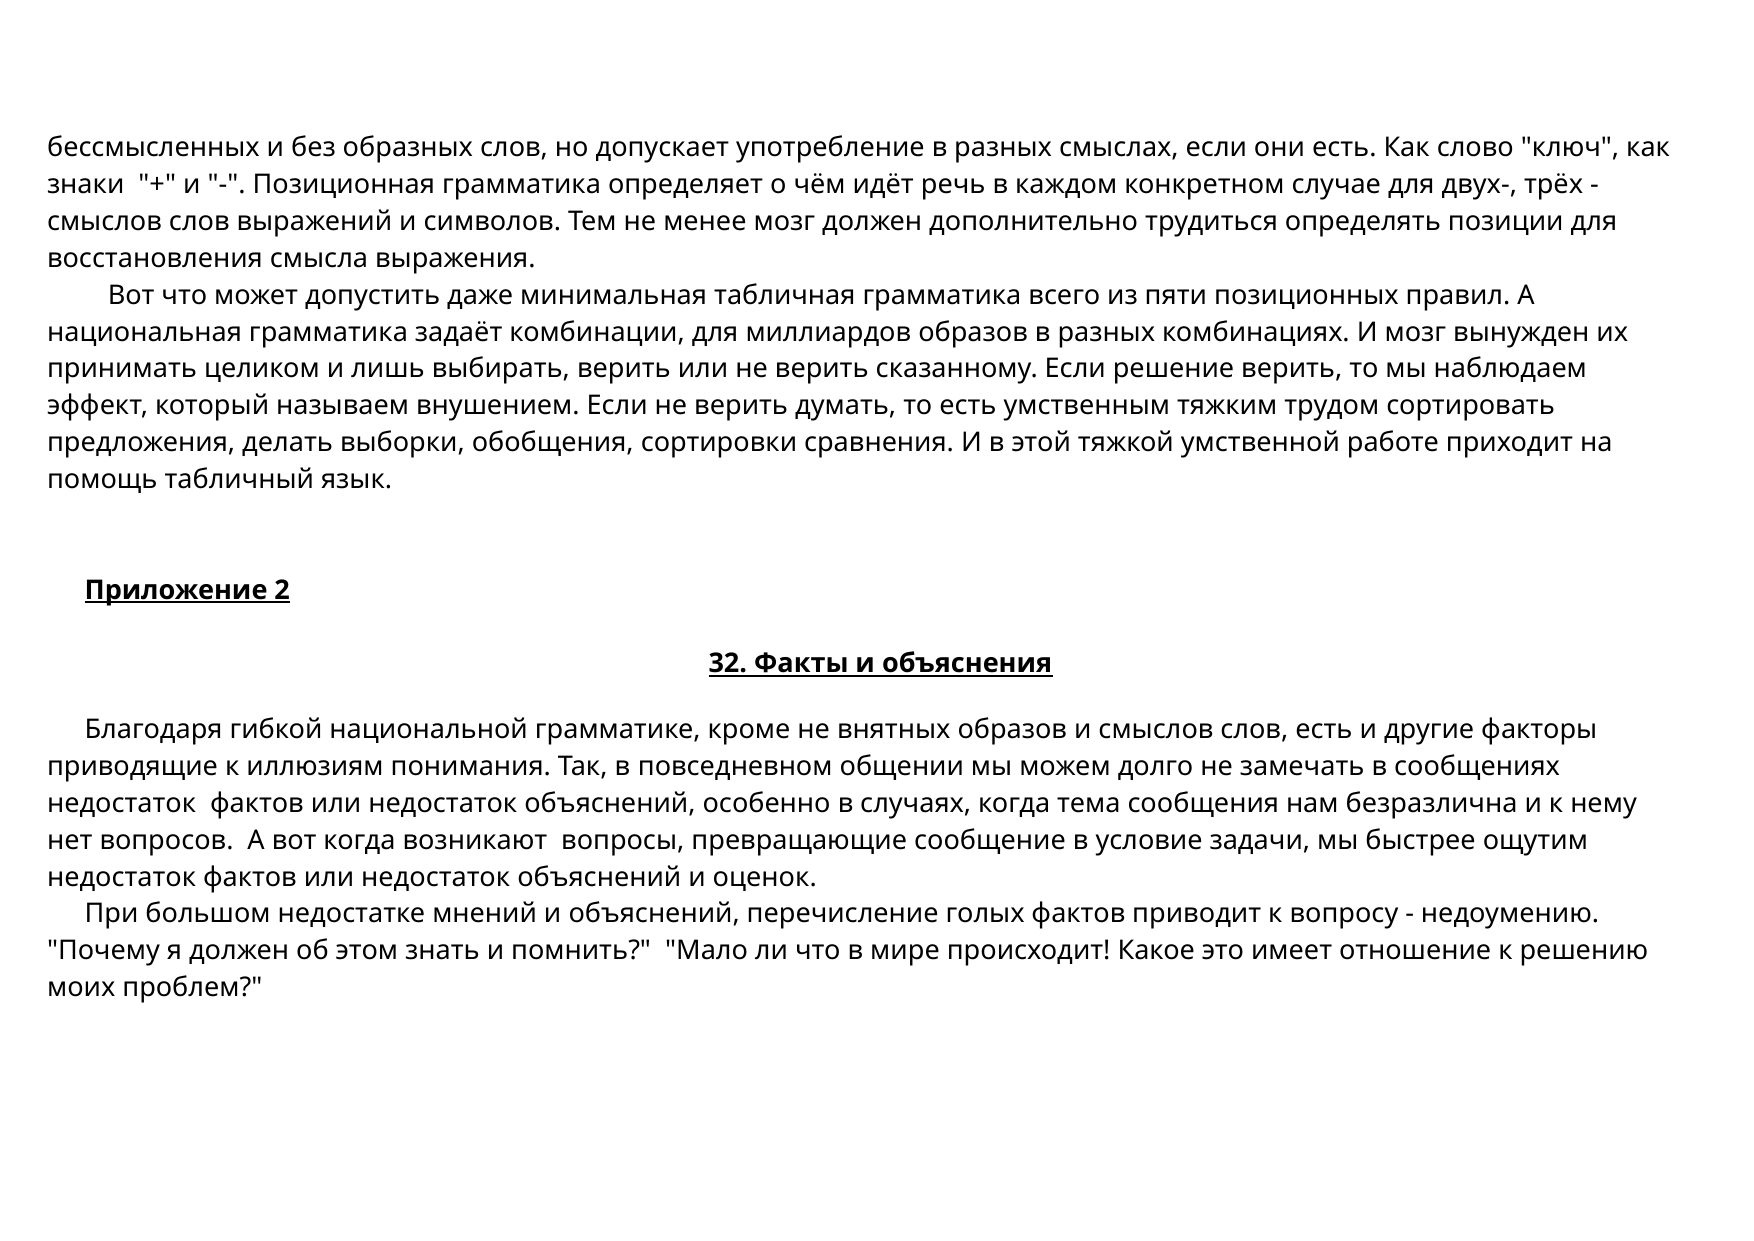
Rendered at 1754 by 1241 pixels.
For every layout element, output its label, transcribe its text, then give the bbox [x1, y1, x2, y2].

text 32. Факты и объяснения [47, 644, 1676, 681]
text Благодаря гибкой национальной грамматике, кроме не внятных образов и смыслов слов, есть и другие факторы приводящие к иллюзиям понимания. Так, в повседневном общении мы можем долго не замечать в сообщениях недостаток фактов или недостаток объяснений, особенно в случаях, когда тема сообщения нам безразлична и к нему нет вопросов. А вот когда возникают вопросы, превращающие сообщение в условие задачи, мы быстрее ощутим недостаток фактов или недостаток объяснений и оценок. [47, 709, 1676, 894]
text бессмысленных и без образных слов, но допускает употребление в разных смыслах, если они есть. Как слово "ключ", как знаки "+" и "-". Позиционная грамматика определяет о чём идёт речь в каждом конкретном случае для двух-, трёх - смыслов слов выражений и символов. Тем не менее мозг должен дополнительно трудиться определять позиции для восстановления смысла выражения. [47, 128, 1676, 275]
text Вот что может допустить даже минимальная табличная грамматика всего из пяти позиционных правил. А национальная грамматика задаёт комбинации, для миллиардов образов в разных комбинациях. И мозг вынужден их принимать целиком и лишь выбирать, верить или не верить сказанному. Если решение верить, то мы наблюдаем эффект, который называем внушением. Если не верить думать, то есть умственным тяжким трудом сортировать предложения, делать выборки, обобщения, сортировки сравнения. И в этой тяжкой умственной работе приходит на помощь табличный язык. [47, 275, 1676, 496]
text При большом недостатке мнений и объяснений, перечисление голых фактов приводит к вопросу - недоумению. "Почему я должен об этом знать и помнить?" "Мало ли что в мире происходит! Какое это имеет отношение к решению моих проблем?" [47, 894, 1676, 1004]
text Приложение 2 [47, 570, 1676, 607]
